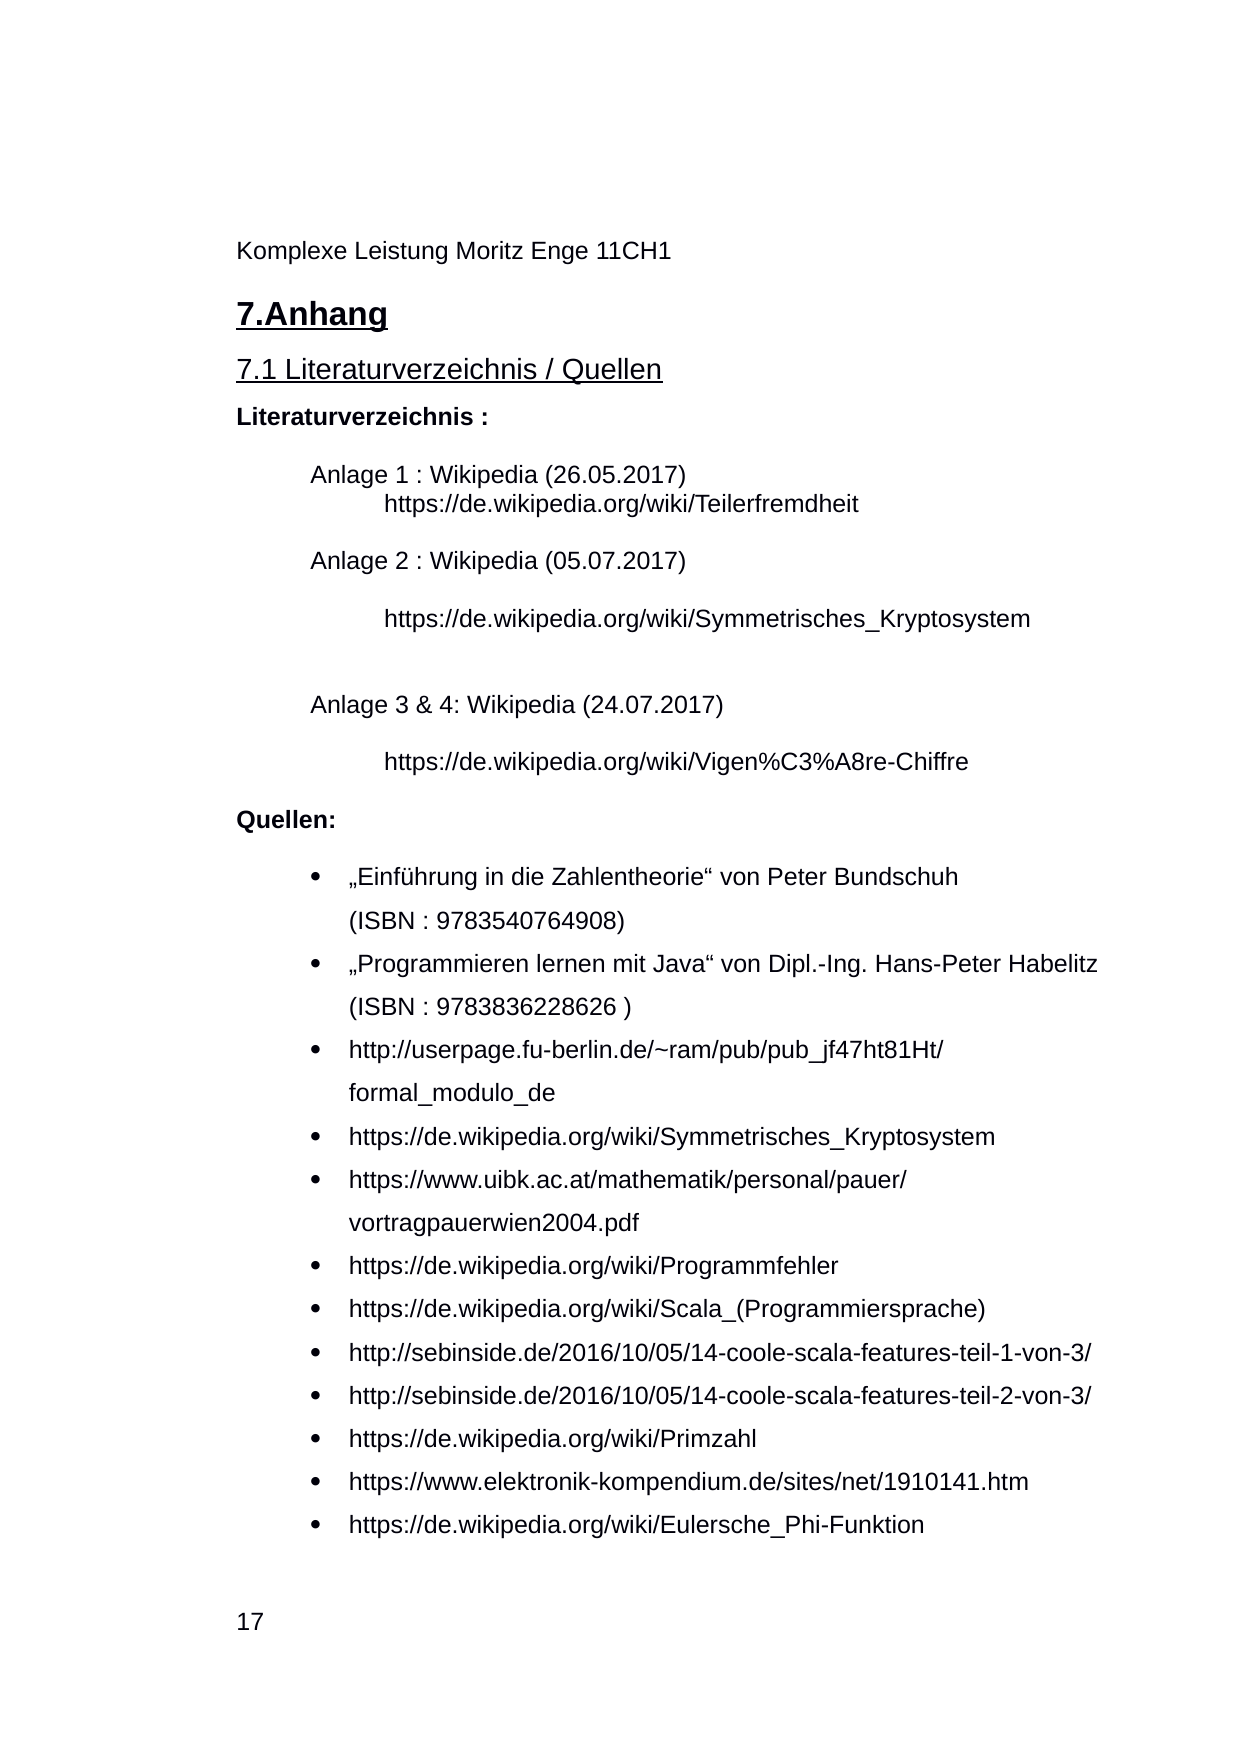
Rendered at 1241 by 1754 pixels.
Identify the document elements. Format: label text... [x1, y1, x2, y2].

text Anlage 3 & 4: Wikipedia (24.07.2017) [236, 690, 1122, 719]
text Quellen: [236, 805, 1122, 834]
list „Einführung in die Zahlentheorie“ von Peter Bundschuh (ISBN : 9783540764908) [311, 862, 1122, 934]
text Anlage 1 : Wikipedia (26.05.2017) https://de.wikipedia.org/wiki/Teilerfremdheit [236, 460, 1122, 517]
text 7.Anhang [236, 294, 1122, 333]
list http://userpage.fu-berlin.de/~ram/pub/pub_jf47ht81Ht/formal_modulo_de [311, 1035, 1122, 1107]
list https://de.wikipedia.org/wiki/Eulersche_Phi-Funktion [311, 1510, 1122, 1539]
text 7.1 Literaturverzeichnis / Quellen [236, 352, 1122, 386]
list https://de.wikipedia.org/wiki/Symmetrisches_Kryptosystem [311, 1121, 1122, 1150]
list http://sebinside.de/2016/10/05/14-coole-scala-features-teil-1-von-3/ [311, 1337, 1122, 1366]
list https://de.wikipedia.org/wiki/Scala_(Programmiersprache) [311, 1294, 1122, 1323]
list http://sebinside.de/2016/10/05/14-coole-scala-features-teil-2-von-3/ [311, 1381, 1122, 1409]
list https://de.wikipedia.org/wiki/Programmfehler [311, 1251, 1122, 1280]
list https://www.elektronik-kompendium.de/sites/net/1910141.htm [311, 1467, 1122, 1496]
list https://de.wikipedia.org/wiki/Primzahl [311, 1424, 1122, 1453]
text (ISBN : 9783836228626 ) [349, 992, 1122, 1021]
text Literaturverzeichnis : [236, 402, 1122, 431]
text https://de.wikipedia.org/wiki/Vigen%C3%A8re-Chiffre [236, 747, 1122, 776]
text Anlage 2 : Wikipedia (05.07.2017) https://de.wikipedia.org/wiki/Symmetrisches_Kryptosystem [236, 546, 1122, 632]
list https://www.uibk.ac.at/mathematik/personal/pauer/vortragpauerwien2004.pdf [311, 1165, 1122, 1237]
list „Programmieren lernen mit Java“ von Dipl.-Ing. Hans-Peter Habelitz [311, 949, 1122, 978]
